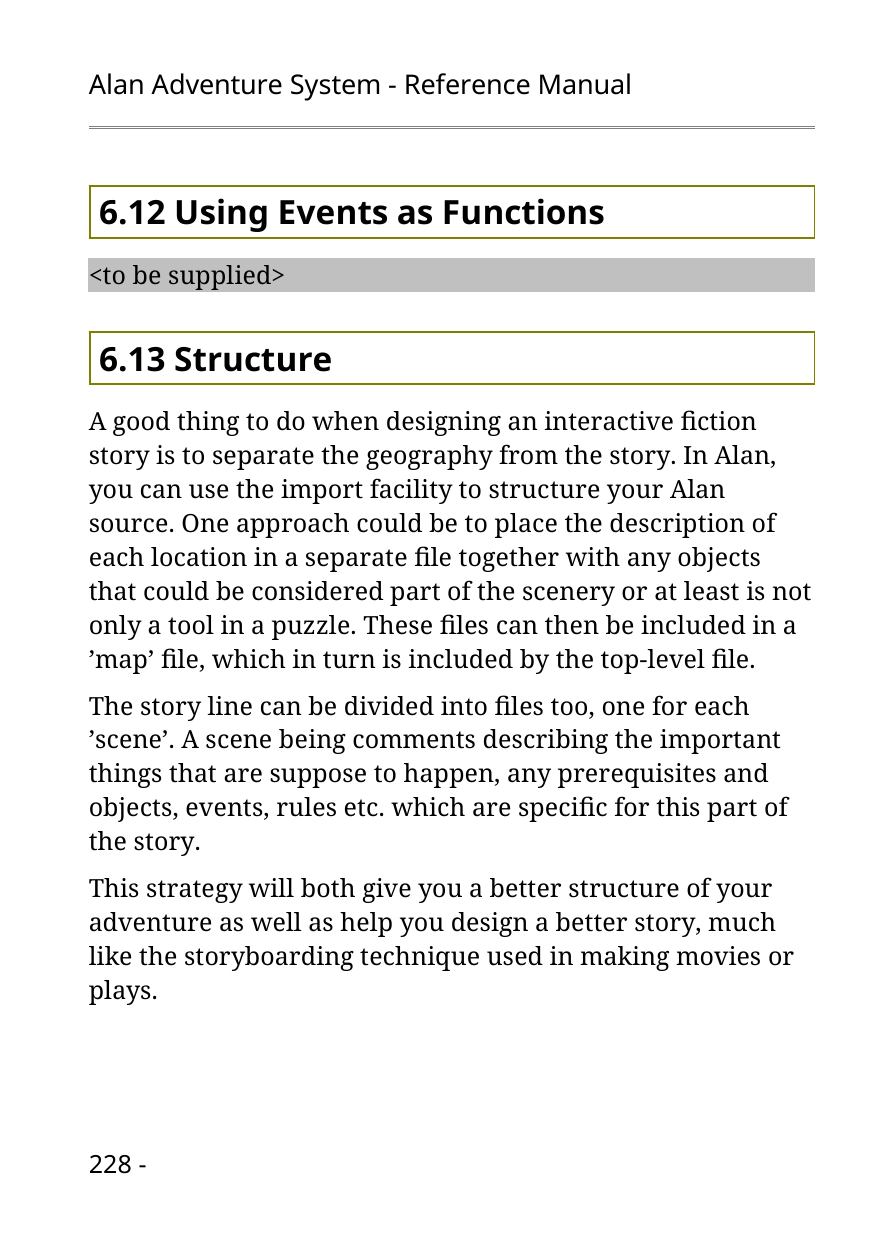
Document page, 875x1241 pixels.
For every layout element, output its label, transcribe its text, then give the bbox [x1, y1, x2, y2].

subtitle Structure [91, 333, 814, 383]
subtitle Using Events as Functions [91, 187, 814, 237]
text A good thing to do when designing an interactive fiction story is to separate the geography from the story. In Alan, you can use the import facility to struc­ture your Alan source. One approach could be to place the description of each location in a separate file together with any objects that could be considered part of the scenery or at least is not only a tool in a puzzle. These files can then be included in a ’map’ file, which in turn is included by the top-level file. [88, 404, 815, 676]
text This strategy will both give you a better structure of your adventure as well as help you design a better story, much like the storyboarding technique used in making movies or plays. [88, 871, 815, 1007]
text <to be supplied> [88, 258, 815, 292]
text The story line can be divided into files too, one for each ’scene’. A scene be­ing comments describing the important things that are suppose to happen, any prerequisites and objects, events, rules etc. which are specific for this part of the story. [88, 688, 815, 858]
